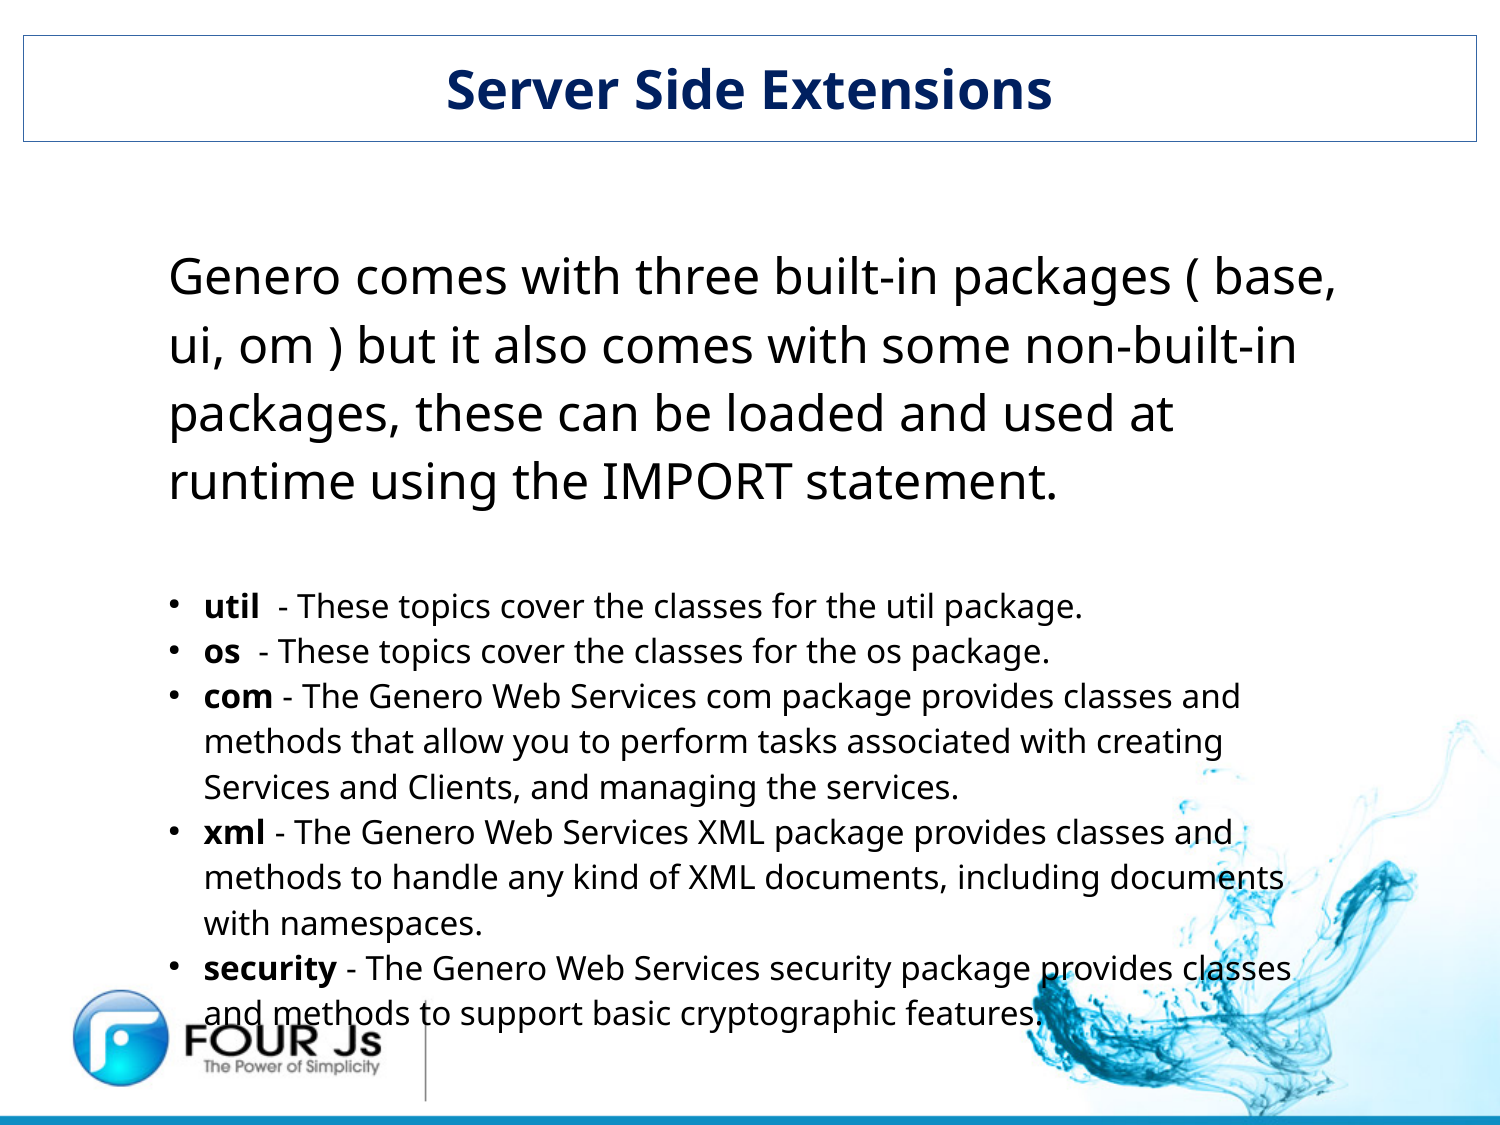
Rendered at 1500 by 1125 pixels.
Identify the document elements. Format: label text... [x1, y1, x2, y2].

picture [0, 0, 1500, 1117]
text_box Genero comes with three built-in packages ( base, ui, om ) but it also comes with some non-built-in packages, these can be loaded and used at runtime using the IMPORT statement. util - These topics cover the classes for the util package. os - These topics cover the classes for the os package. com - The Genero Web Services com package provides classes and methods that allow you to perform tasks associated with creating Services and Clients, and managing the services. xml - The Genero Web Services XML package provides classes and methods to handle any kind of XML documents, including documents with namespaces. security - The Genero Web Services security package provides classes and methods to support basic cryptographic features. [153, 234, 1371, 1065]
title Server Side Extensions [23, 35, 1477, 142]
